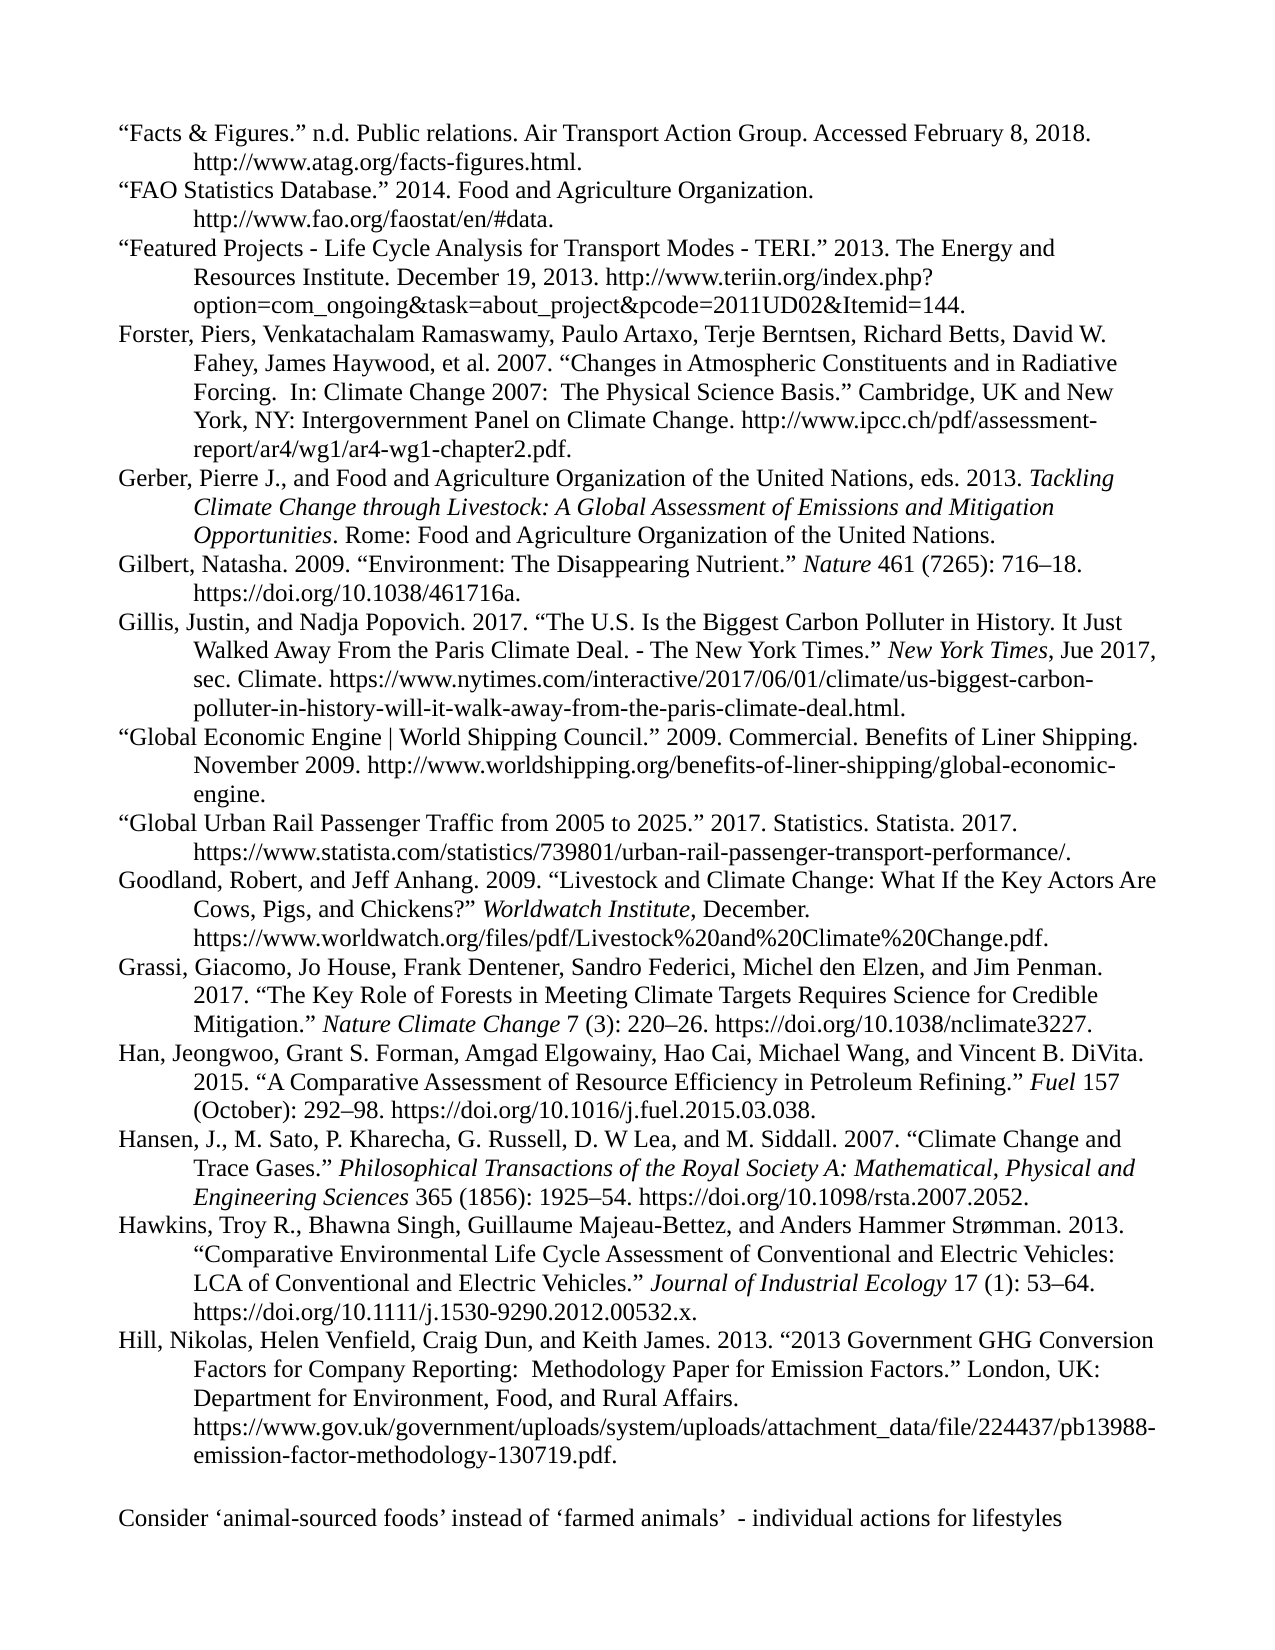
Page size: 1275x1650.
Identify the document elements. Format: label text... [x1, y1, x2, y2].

text “Featured Projects - Life Cycle Analysis for Transport Modes - TERI.” 2013. The Energy and Resources Institute. December 19, 2013. http://www.teriin.org/index.php?option=com_ongoing&task=about_project&pcode=2011UD02&Itemid=144. [118, 233, 1157, 319]
text “Facts & Figures.” n.d. Public relations. Air Transport Action Group. Accessed February 8, 2018. http://www.atag.org/facts-figures.html. [118, 118, 1157, 176]
text Gillis, Justin, and Nadja Popovich. 2017. “The U.S. Is the Biggest Carbon Polluter in History. It Just Walked Away From the Paris Climate Deal. - The New York Times.” New York Times, Jue 2017, sec. Climate. https://www.nytimes.com/interactive/2017/06/01/climate/us-biggest-carbon-polluter-in-history-will-it-walk-away-from-the-paris-climate-deal.html. [118, 607, 1157, 722]
text “Global Urban Rail Passenger Traffic from 2005 to 2025.” 2017. Statistics. Statista. 2017. https://www.statista.com/statistics/739801/urban-rail-passenger-transport-performance/. [118, 808, 1157, 866]
text “FAO Statistics Database.” 2014. Food and Agriculture Organization. http://www.fao.org/faostat/en/#data. [118, 176, 1157, 233]
text Gilbert, Natasha. 2009. “Environment: The Disappearing Nutrient.” Nature 461 (7265): 716–18. https://doi.org/10.1038/461716a. [118, 549, 1157, 607]
text Han, Jeongwoo, Grant S. Forman, Amgad Elgowainy, Hao Cai, Michael Wang, and Vincent B. DiVita. 2015. “A Comparative Assessment of Resource Efficiency in Petroleum Refining.” Fuel 157 (October): 292–98. https://doi.org/10.1016/j.fuel.2015.03.038. [118, 1038, 1157, 1124]
text Hawkins, Troy R., Bhawna Singh, Guillaume Majeau-Bettez, and Anders Hammer Strømman. 2013. “Comparative Environmental Life Cycle Assessment of Conventional and Electric Vehicles: LCA of Conventional and Electric Vehicles.” Journal of Industrial Ecology 17 (1): 53–64. https://doi.org/10.1111/j.1530-9290.2012.00532.x. [118, 1211, 1157, 1326]
text “Global Economic Engine | World Shipping Council.” 2009. Commercial. Benefits of Liner Shipping. November 2009. http://www.worldshipping.org/benefits-of-liner-shipping/global-economic-engine. [118, 722, 1157, 808]
text Grassi, Giacomo, Jo House, Frank Dentener, Sandro Federici, Michel den Elzen, and Jim Penman. 2017. “The Key Role of Forests in Meeting Climate Targets Requires Science for Credible Mitigation.” Nature Climate Change 7 (3): 220–26. https://doi.org/10.1038/nclimate3227. [118, 952, 1157, 1038]
text Hansen, J., M. Sato, P. Kharecha, G. Russell, D. W Lea, and M. Siddall. 2007. “Climate Change and Trace Gases.” Philosophical Transactions of the Royal Society A: Mathematical, Physical and Engineering Sciences 365 (1856): 1925–54. https://doi.org/10.1098/rsta.2007.2052. [118, 1124, 1157, 1211]
text Forster, Piers, Venkatachalam Ramaswamy, Paulo Artaxo, Terje Berntsen, Richard Betts, David W. Fahey, James Haywood, et al. 2007. “Changes in Atmospheric Constituents and in Radiative Forcing. In: Climate Change 2007: The Physical Science Basis.” Cambridge, UK and New York, NY: Intergovernment Panel on Climate Change. http://www.ipcc.ch/pdf/assessment-report/ar4/wg1/ar4-wg1-chapter2.pdf. [118, 319, 1157, 463]
text Goodland, Robert, and Jeff Anhang. 2009. “Livestock and Climate Change: What If the Key Actors Are Cows, Pigs, and Chickens?” Worldwatch Institute, December. https://www.worldwatch.org/files/pdf/Livestock%20and%20Climate%20Change.pdf. [118, 866, 1157, 952]
text Gerber, Pierre J., and Food and Agriculture Organization of the United Nations, eds. 2013. Tackling Climate Change through Livestock: A Global Assessment of Emissions and Mitigation Opportunities. Rome: Food and Agriculture Organization of the United Nations. [118, 463, 1157, 549]
text Hill, Nikolas, Helen Venfield, Craig Dun, and Keith James. 2013. “2013 Government GHG Conversion Factors for Company Reporting: Methodology Paper for Emission Factors.” London, UK: Department for Environment, Food, and Rural Affairs. https://www.gov.uk/government/uploads/system/uploads/attachment_data/file/224437/pb13988-emission-factor-methodology-130719.pdf. [118, 1326, 1157, 1469]
